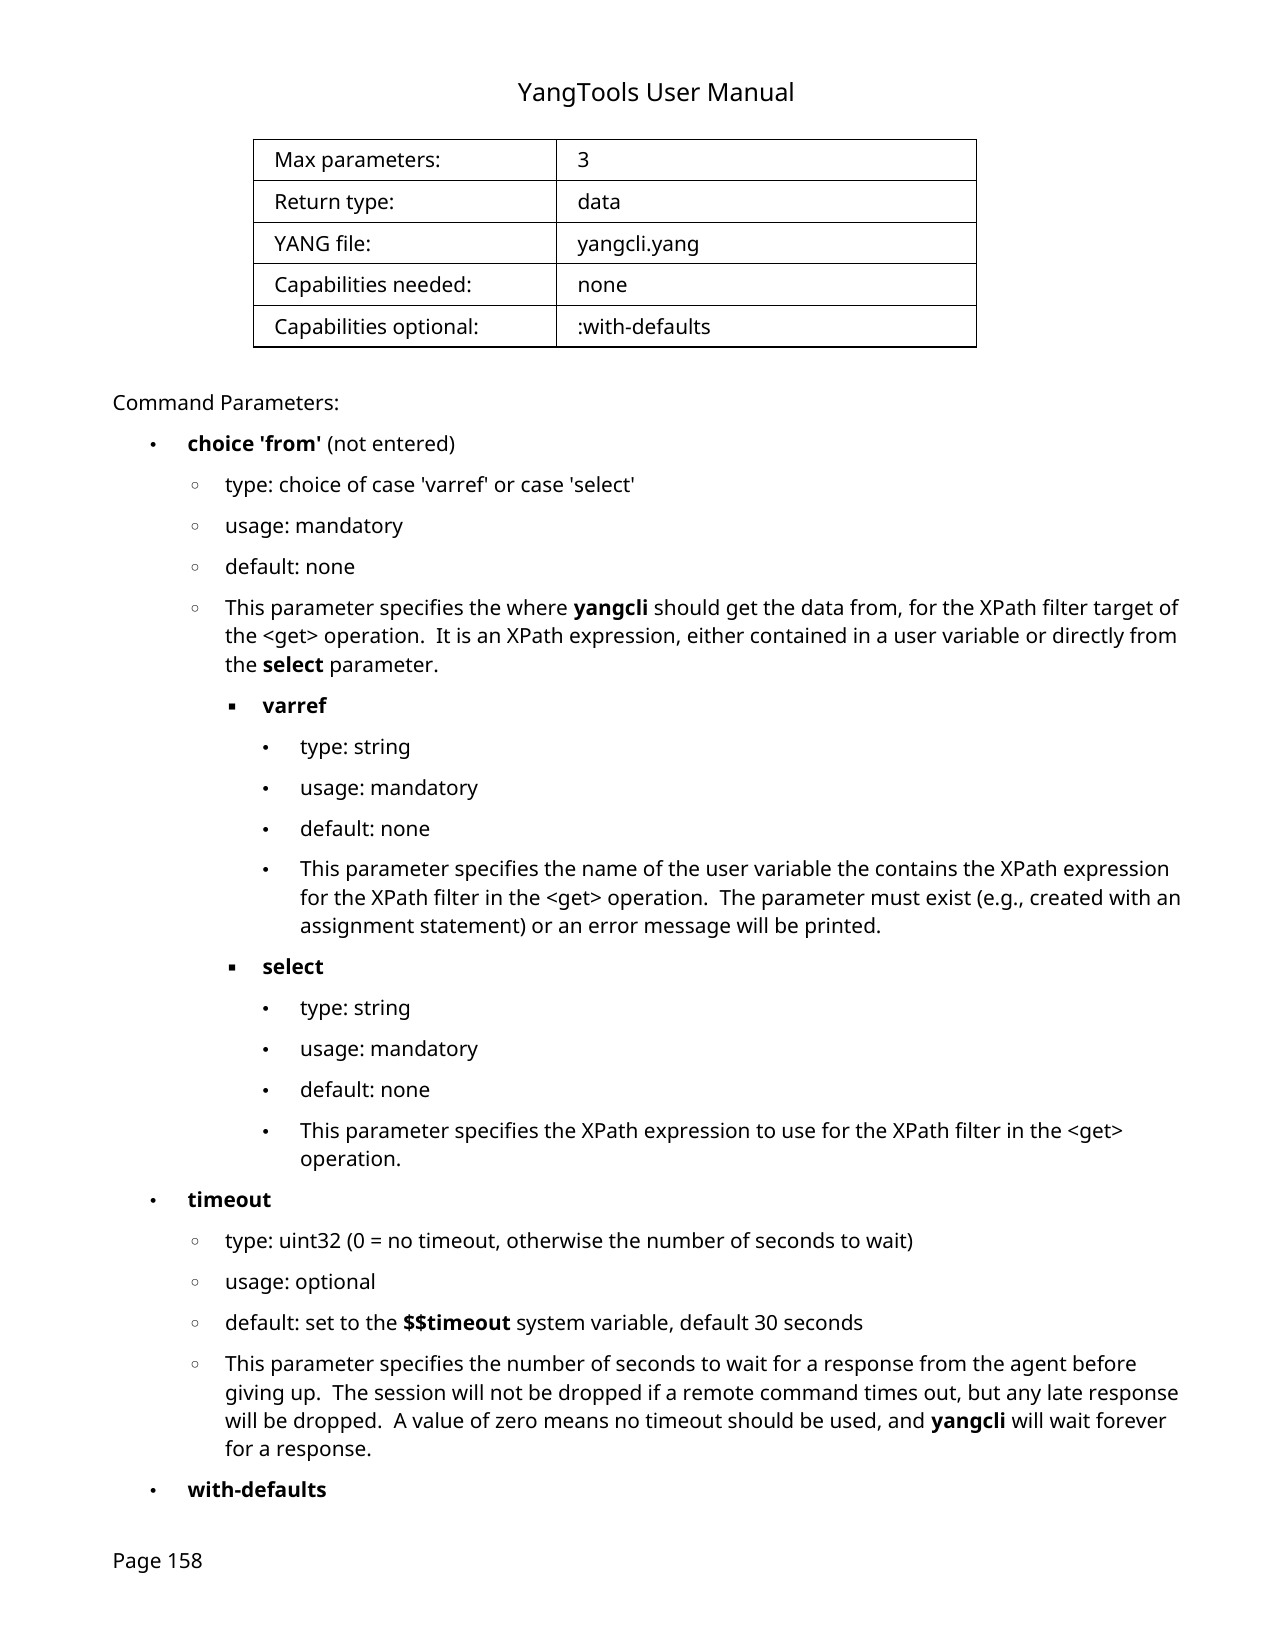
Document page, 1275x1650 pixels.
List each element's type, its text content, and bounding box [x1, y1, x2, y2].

list usage: mandatory [262, 773, 1200, 801]
table_cell :with-defaults [557, 306, 976, 346]
list usage: mandatory [187, 511, 1200, 539]
list default: none [262, 1075, 1200, 1104]
text Command Parameters: [112, 388, 1200, 417]
table_cell 3 [557, 140, 976, 180]
list type: choice of case 'varref' or case 'select' [187, 470, 1200, 499]
table_cell yangcli.yang [557, 223, 976, 263]
list usage: optional [187, 1267, 1200, 1296]
list type: string [262, 732, 1200, 760]
table_cell Return type: [254, 181, 556, 222]
table_cell YANG file: [254, 223, 556, 263]
list type: uint32 (0 = no timeout, otherwise the number of seconds to wait) [187, 1226, 1200, 1255]
list This parameter specifies the number of seconds to wait for a response from the agent before giving up. The session will not be dropped if a remote command times out, but any late response will be dropped. A value of zero means no timeout should be used, and yangcli will wait forever for a response. [187, 1349, 1200, 1463]
table_cell data [557, 181, 976, 222]
list usage: mandatory [262, 1034, 1200, 1063]
table_cell Capabilities needed: [254, 264, 556, 305]
list select [225, 952, 1200, 981]
list timeout [150, 1186, 1200, 1214]
list with-defaults [150, 1476, 1200, 1504]
list default: none [187, 552, 1200, 581]
table_cell none [557, 264, 976, 305]
list varref [225, 691, 1200, 719]
list This parameter specifies the XPath expression to use for the XPath filter in the <get> operation. [262, 1116, 1200, 1173]
table_cell Capabilities optional: [254, 306, 556, 346]
list default: none [262, 814, 1200, 842]
list This parameter specifies the name of the user variable the contains the XPath expression for the XPath filter in the <get> operation. The parameter must exist (e.g., created with an assignment statement) or an error message will be printed. [262, 854, 1200, 940]
list This parameter specifies the where yangcli should get the data from, for the XPath filter target of the <get> operation. It is an XPath expression, either contained in a user variable or directly from the select parameter. [187, 593, 1200, 678]
list default: set to the $$timeout system variable, default 30 seconds [187, 1308, 1200, 1337]
table_cell Max parameters: [254, 140, 556, 180]
list choice 'from' (not entered) [150, 429, 1200, 458]
list type: string [262, 993, 1200, 1022]
